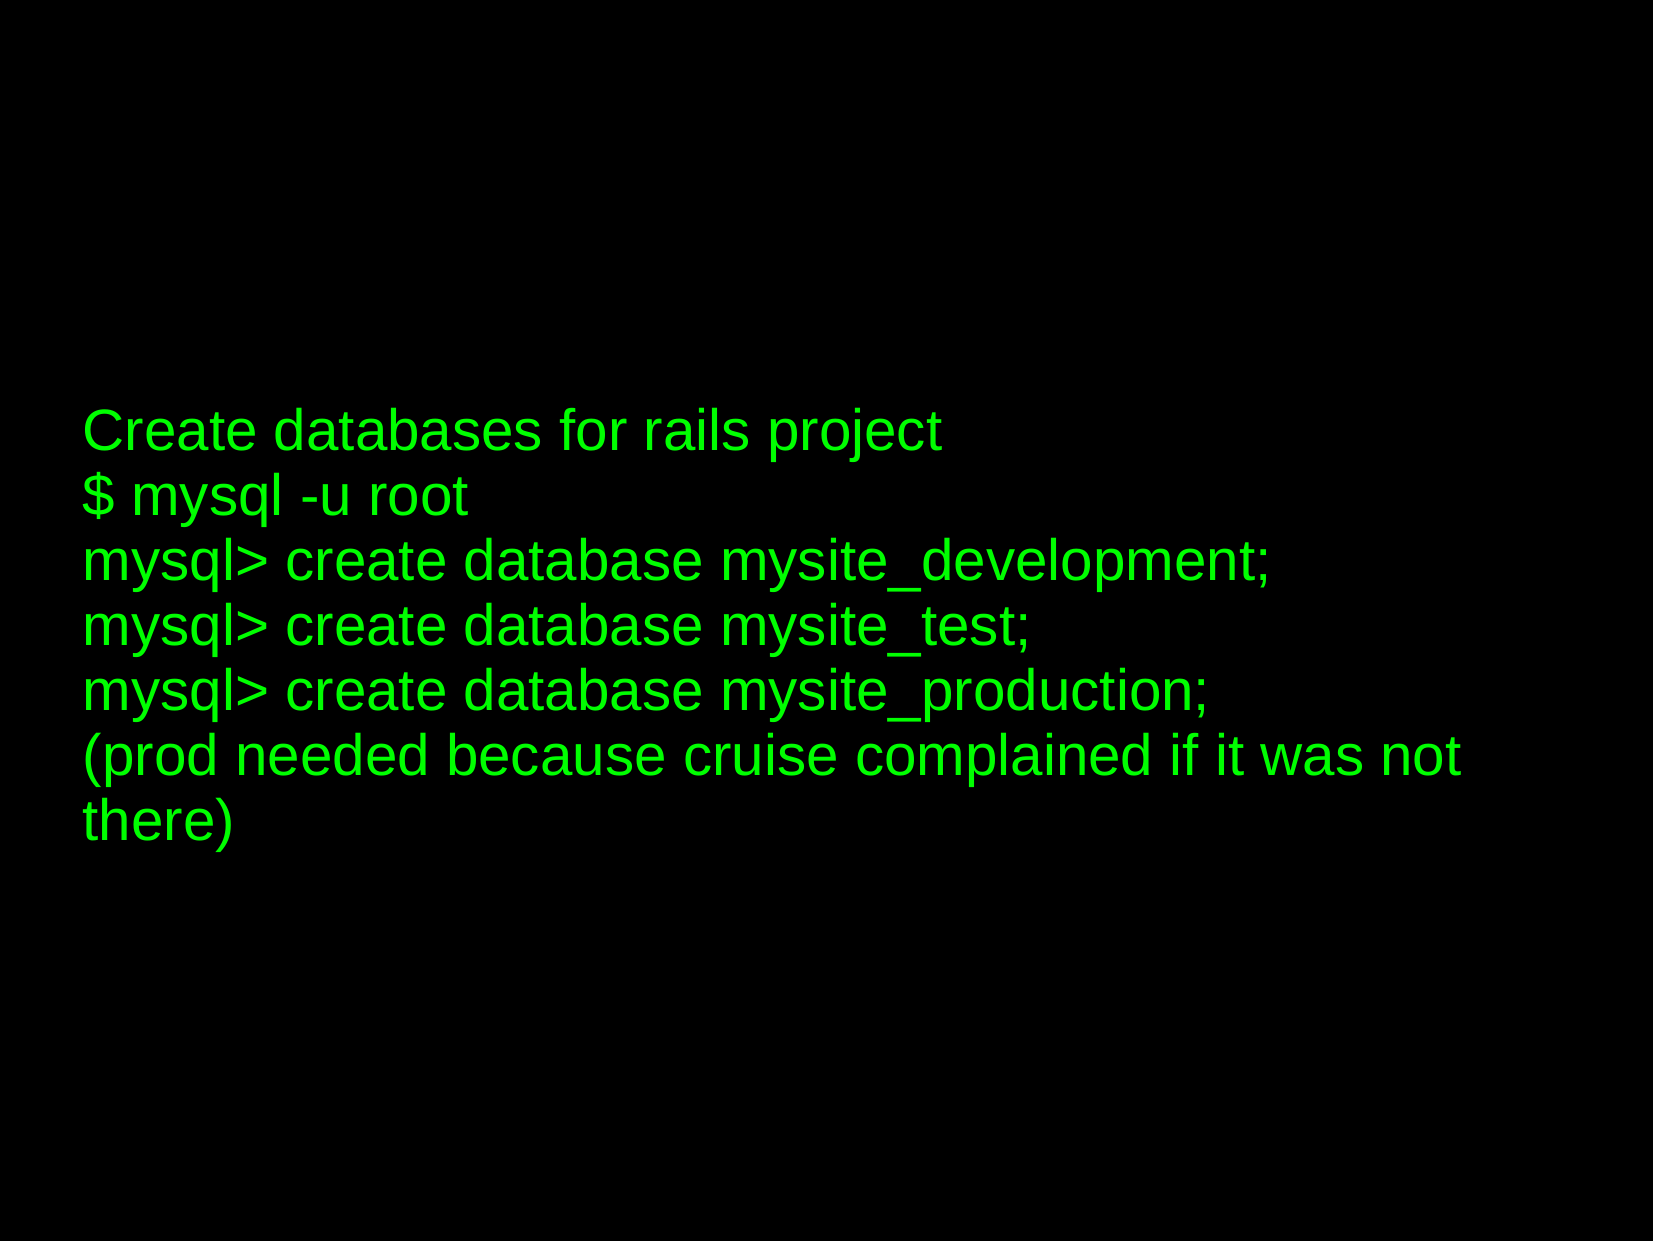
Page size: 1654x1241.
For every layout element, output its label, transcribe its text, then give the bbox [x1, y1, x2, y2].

title Create databases for rails project $ mysql -u root mysql> create database mysite_development; mysql> create database mysite_test; mysql> create database mysite_production; (prod needed because cruise complained if it was not there) [82, 49, 1571, 1201]
